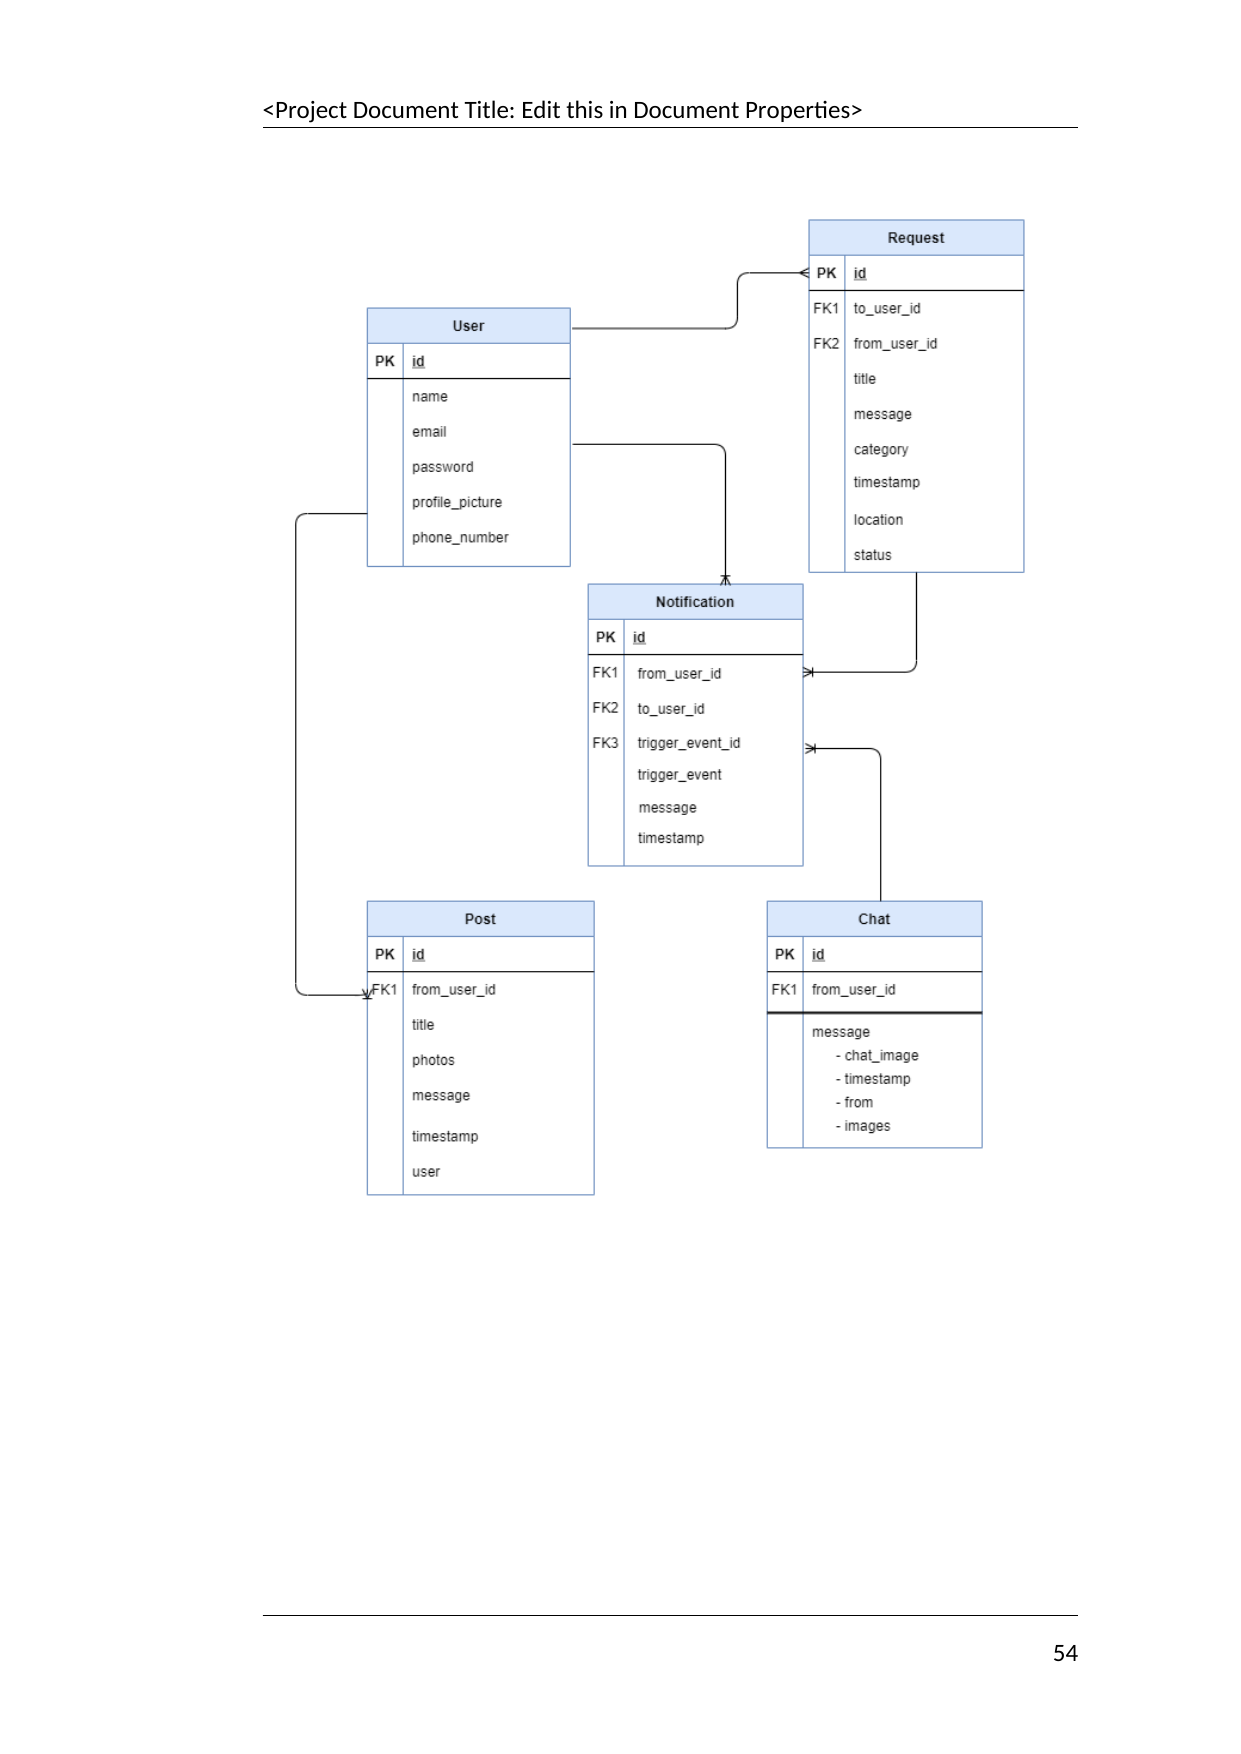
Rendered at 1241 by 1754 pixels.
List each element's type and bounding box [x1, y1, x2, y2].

picture [264, 197, 1144, 1219]
